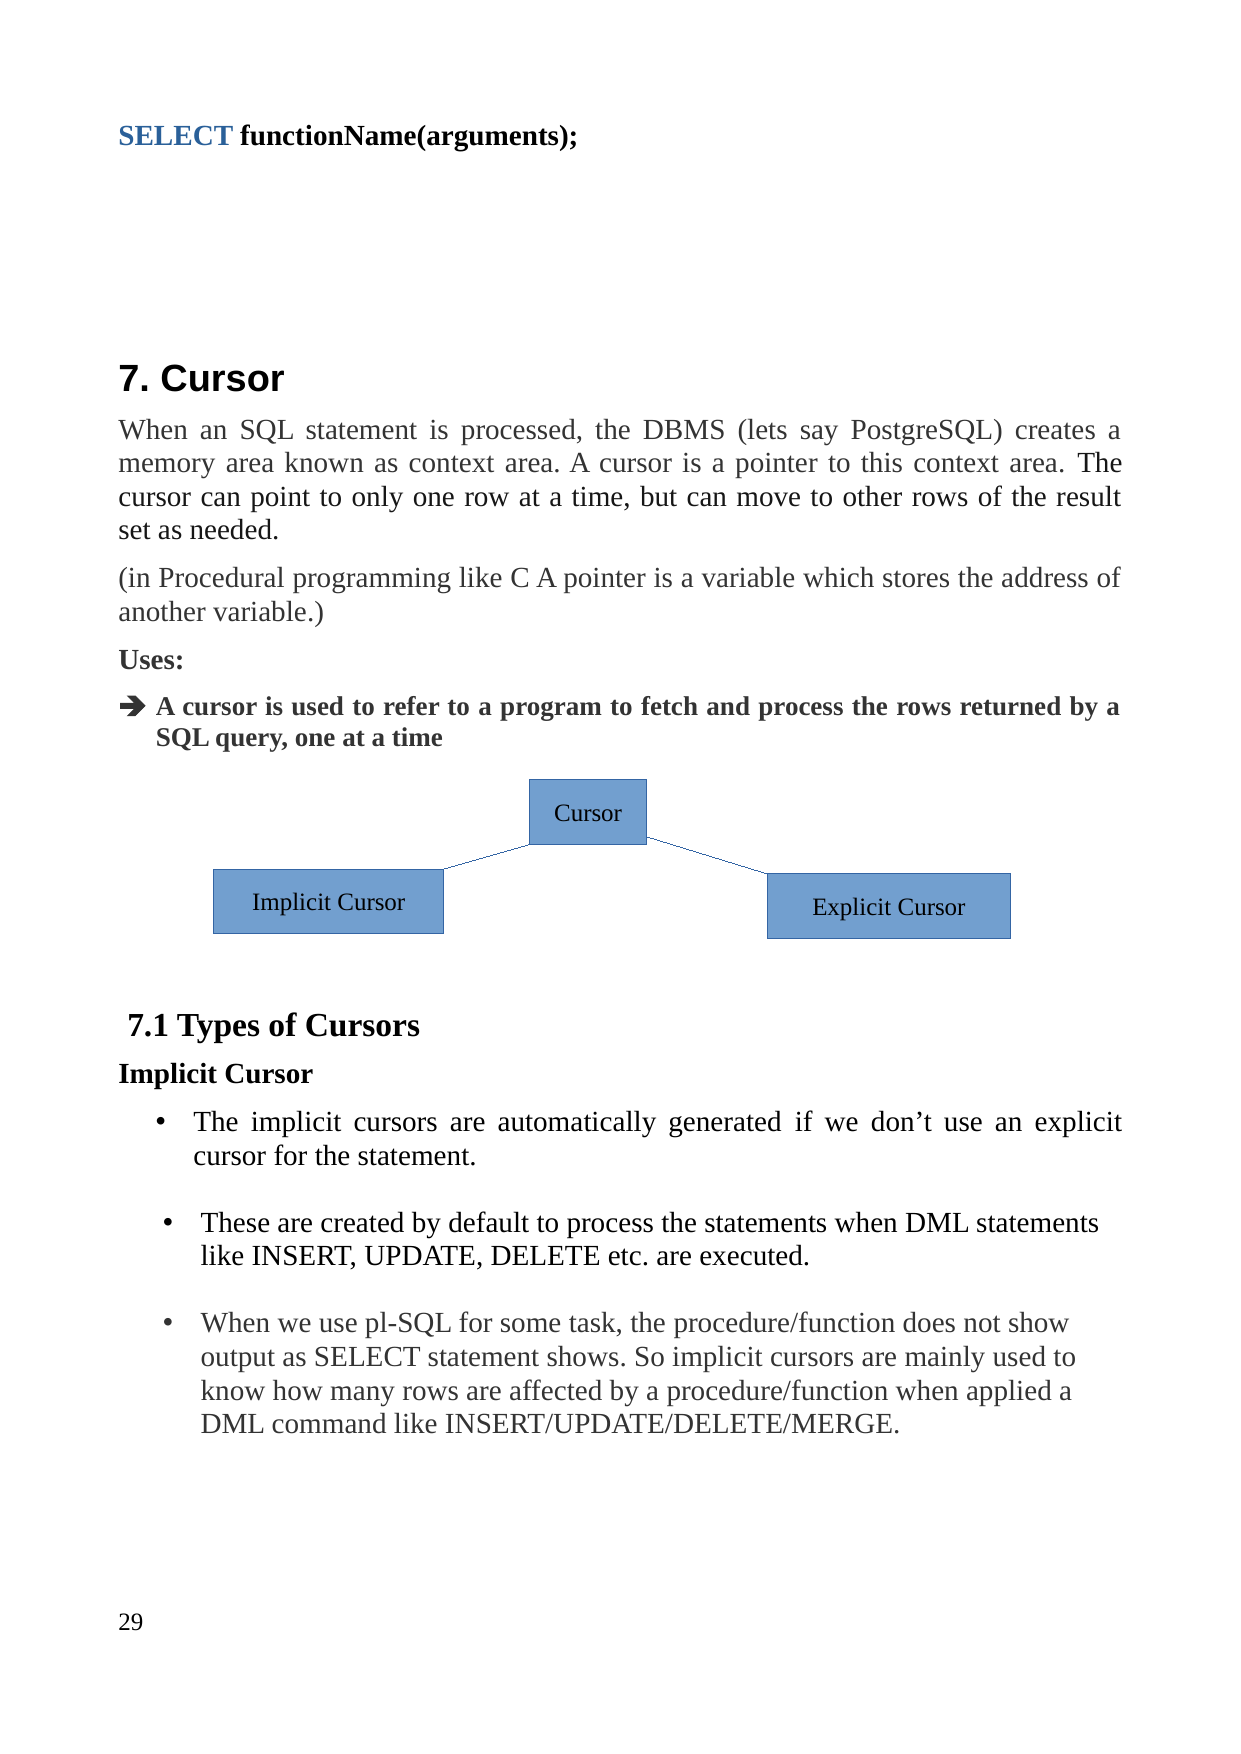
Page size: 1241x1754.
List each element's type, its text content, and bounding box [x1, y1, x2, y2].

list These are created by default to process the statements when DML statements like INSERT, UPDATE, DELETE etc. are executed. [163, 1205, 1122, 1272]
text When an SQL statement is processed, the DBMS (lets say PostgreSQL) creates a memory area known as context area. A cursor is a pointer to this context area. The cursor can point to only one row at a time, but can move to other rows of the result set as needed. [118, 412, 1122, 546]
text Uses: [118, 642, 1122, 676]
subtitle 7. Cursor [118, 356, 1122, 399]
subtitle 7.1 Types of Cursors [118, 1005, 1107, 1043]
list When we use pl-SQL for some task, the procedure/function does not show output as SELECT statement shows. So implicit cursors are mainly used to know how many rows are affected by a procedure/function when applied a DML command like INSERT/UPDATE/DELETE/MERGE. [163, 1306, 1122, 1440]
text Implicit Cursor [118, 1056, 1122, 1089]
text SELECT functionName(arguments); [118, 118, 1122, 152]
list The implicit cursors are automatically generated if we don’t use an explicit cursor for the statement. [156, 1104, 1122, 1171]
text (in Procedural programming like C A pointer is a variable which stores the address of another variable.) [118, 561, 1122, 628]
list A cursor is used to refer to a program to fetch and process the rows returned by a SQL query, one at a time [118, 690, 1122, 753]
